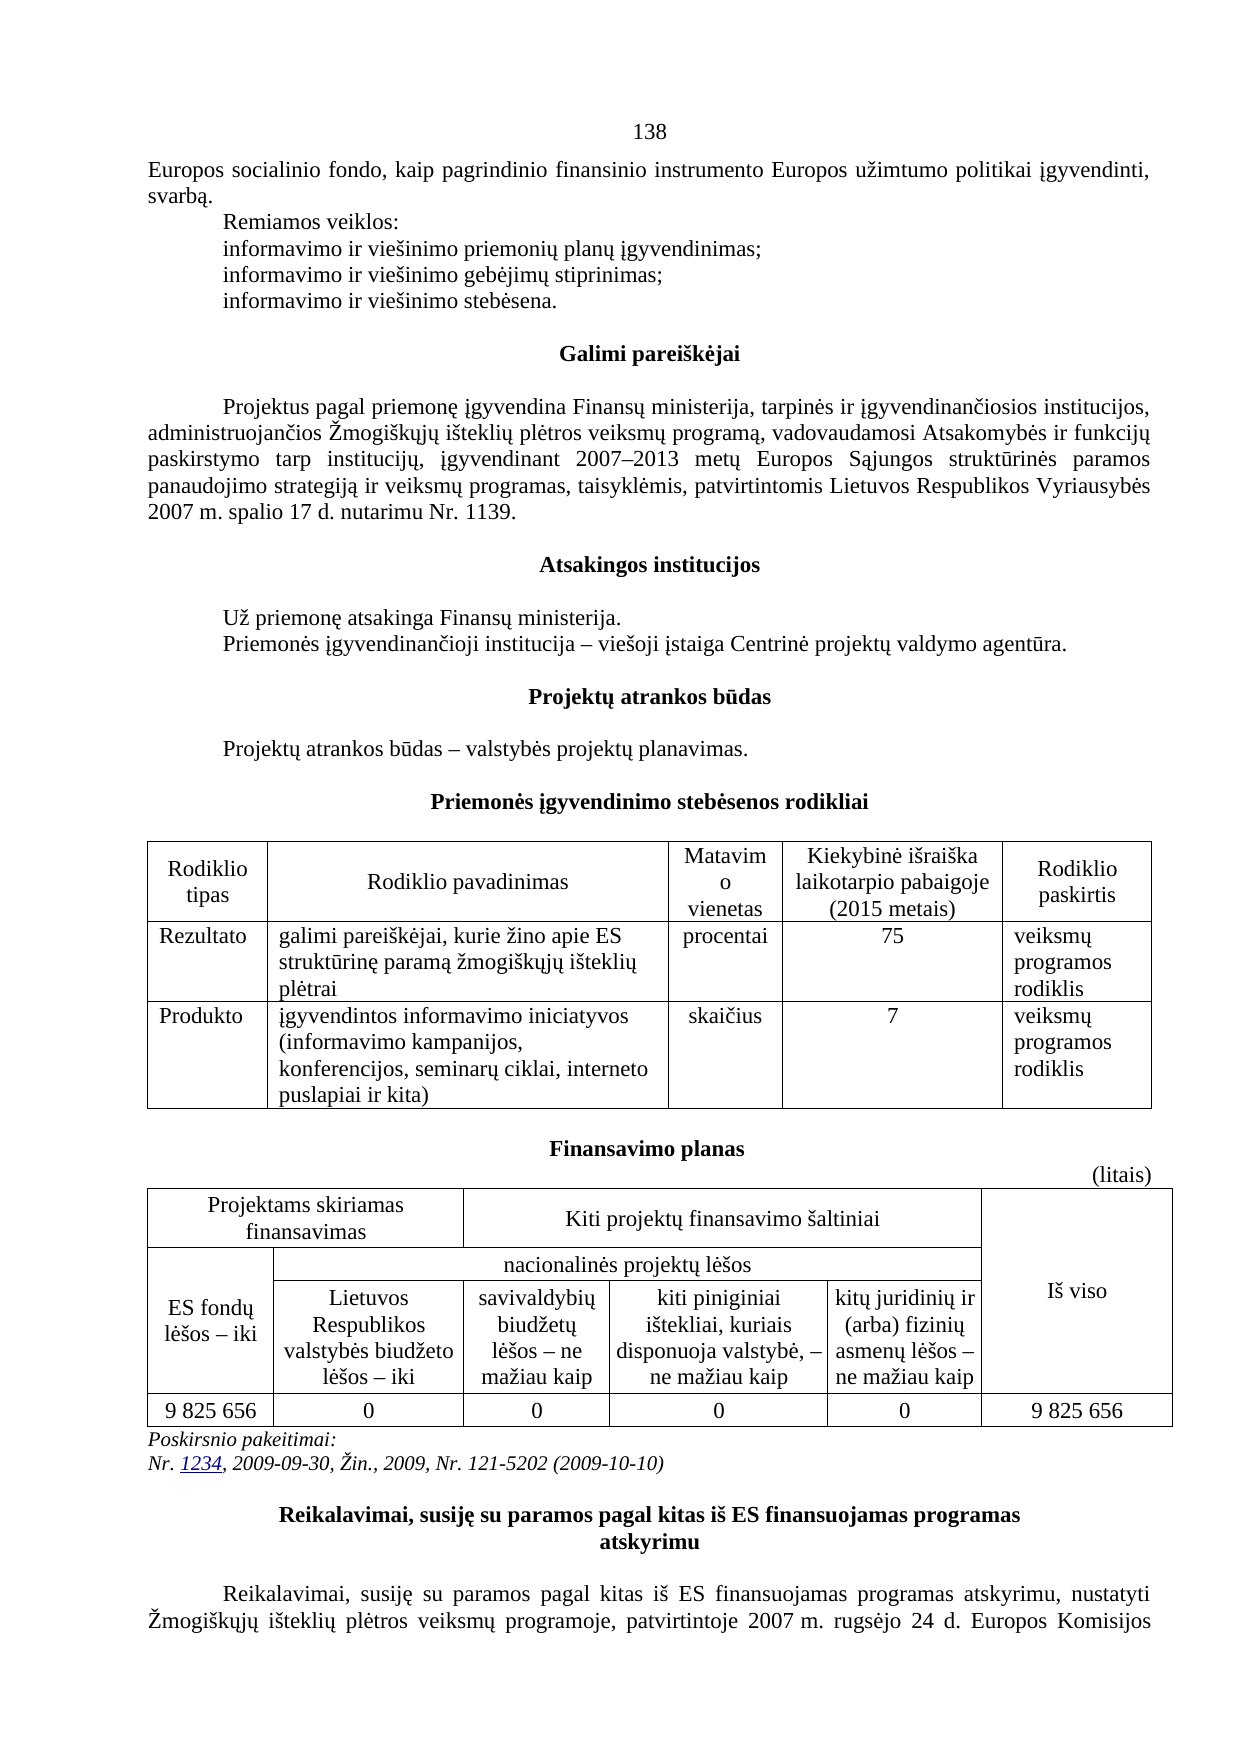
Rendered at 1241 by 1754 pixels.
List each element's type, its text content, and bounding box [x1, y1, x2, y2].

text informavimo ir viešinimo priemonių planų įgyvendinimas; [148, 235, 1152, 261]
table_cell Produkto [148, 1002, 267, 1107]
table_cell ES fondų lėšos – iki [148, 1248, 273, 1393]
text Finansavimo planas [148, 1135, 1152, 1161]
table_cell procentai [669, 922, 782, 1001]
text Europos socialinio fondo, kaip pagrindinio finansinio instrumento Europos užimtumo politikai įgyvendinti, svarbą. [148, 156, 1152, 208]
table_cell veiksmų programos rodiklis [1003, 1002, 1151, 1107]
table_cell 0 [274, 1394, 463, 1426]
text Projektų atrankos būdas [148, 683, 1152, 709]
table_header Matavimo vienetas [669, 842, 782, 921]
table_header Rodiklio tipas [148, 842, 267, 921]
table_cell įgyvendintos informavimo iniciatyvos (informavimo kampanijos, konferencijos, seminarų ciklai, interneto puslapiai ir kita) [268, 1002, 668, 1107]
text Priemonės įgyvendinančioji institucija – viešoji įstaiga Centrinė projektų valdymo agentūra. [148, 630, 1152, 656]
text informavimo ir viešinimo gebėjimų stiprinimas; [148, 261, 1152, 287]
text informavimo ir viešinimo stebėsena. [148, 287, 1152, 314]
table_cell savivaldybių biudžetų lėšos – ne mažiau kaip [464, 1281, 609, 1393]
text Projektus pagal priemonę įgyvendina Finansų ministerija, tarpinės ir įgyvendinančiosios institucijos, administruojančios Žmogiškųjų išteklių plėtros veiksmų programą, vadovaudamosi Atsakomybės ir funkcijų paskirstymo tarp institucijų, įgyvendinant 2007–2013 metų Europos Sąjungos struktūrinės paramos panaudojimo strategiją ir veiksmų programas, taisyklėmis, patvirtintomis Lietuvos Respublikos Vyriausybės 2007 m. spalio 17 d. nutarimu Nr. 1139. [148, 393, 1152, 524]
text Reikalavimai, susiję su paramos pagal kitas iš ES finansuojamas programas atskyrimu [148, 1501, 1152, 1554]
table_cell 9 825 656 [148, 1394, 273, 1426]
table_cell kitų juridinių ir (arba) fizinių asmenų lėšos – ne mažiau kaip [828, 1281, 981, 1393]
table_cell 7 [783, 1002, 1002, 1107]
text (litais) [148, 1161, 1152, 1188]
text Už priemonę atsakinga Finansų ministerija. [148, 604, 1152, 630]
table_header Kiti projektų finansavimo šaltiniai [464, 1189, 981, 1247]
text Galimi pareiškėjai [148, 340, 1152, 366]
table_cell Lietuvos Respublikos valstybės biudžeto lėšos – iki [274, 1281, 463, 1393]
table_cell skaičius [669, 1002, 782, 1107]
table_cell 0 [828, 1394, 981, 1426]
table_header Iš viso [982, 1189, 1172, 1393]
table_header Rodiklio pavadinimas [268, 842, 668, 921]
text Reikalavimai, susiję su paramos pagal kitas iš ES finansuojamas programas atskyrimu, nustatyti Žmogiškųjų išteklių plėtros veiksmų programoje, patvirtintoje 2007 m. rugsėjo 24 d. Europos Komisijos [148, 1581, 1152, 1633]
table_cell 9 825 656 [982, 1394, 1172, 1426]
text Remiamos veiklos: [148, 208, 1152, 235]
table_cell veiksmų programos rodiklis [1003, 922, 1151, 1001]
table_header Projektams skiriamas finansavimas [148, 1189, 463, 1247]
table_cell galimi pareiškėjai, kurie žino apie ES struktūrinę paramą žmogiškųjų išteklių plėtrai [268, 922, 668, 1001]
text Poskirsnio pakeitimai: [148, 1427, 1152, 1451]
table_header Kiekybinė išraiška laikotarpio pabaigoje (2015 metais) [783, 842, 1002, 921]
table_cell 0 [464, 1394, 609, 1426]
table_cell Rezultato [148, 922, 267, 1001]
text Nr. 1234, 2009-09-30, Žin., 2009, Nr. 121-5202 (2009-10-10) [148, 1451, 1152, 1475]
table_cell 75 [783, 922, 1002, 1001]
text Projektų atrankos būdas – valstybės projektų planavimas. [148, 735, 1152, 762]
table_header Rodiklio paskirtis [1003, 842, 1151, 921]
text Atsakingos institucijos [148, 551, 1152, 577]
text Priemonės įgyvendinimo stebėsenos rodikliai [148, 788, 1152, 814]
table_cell 0 [610, 1394, 827, 1426]
table_cell kiti piniginiai ištekliai, kuriais disponuoja valstybė, – ne mažiau kaip [610, 1281, 827, 1393]
table_cell nacionalinės projektų lėšos [274, 1248, 981, 1280]
